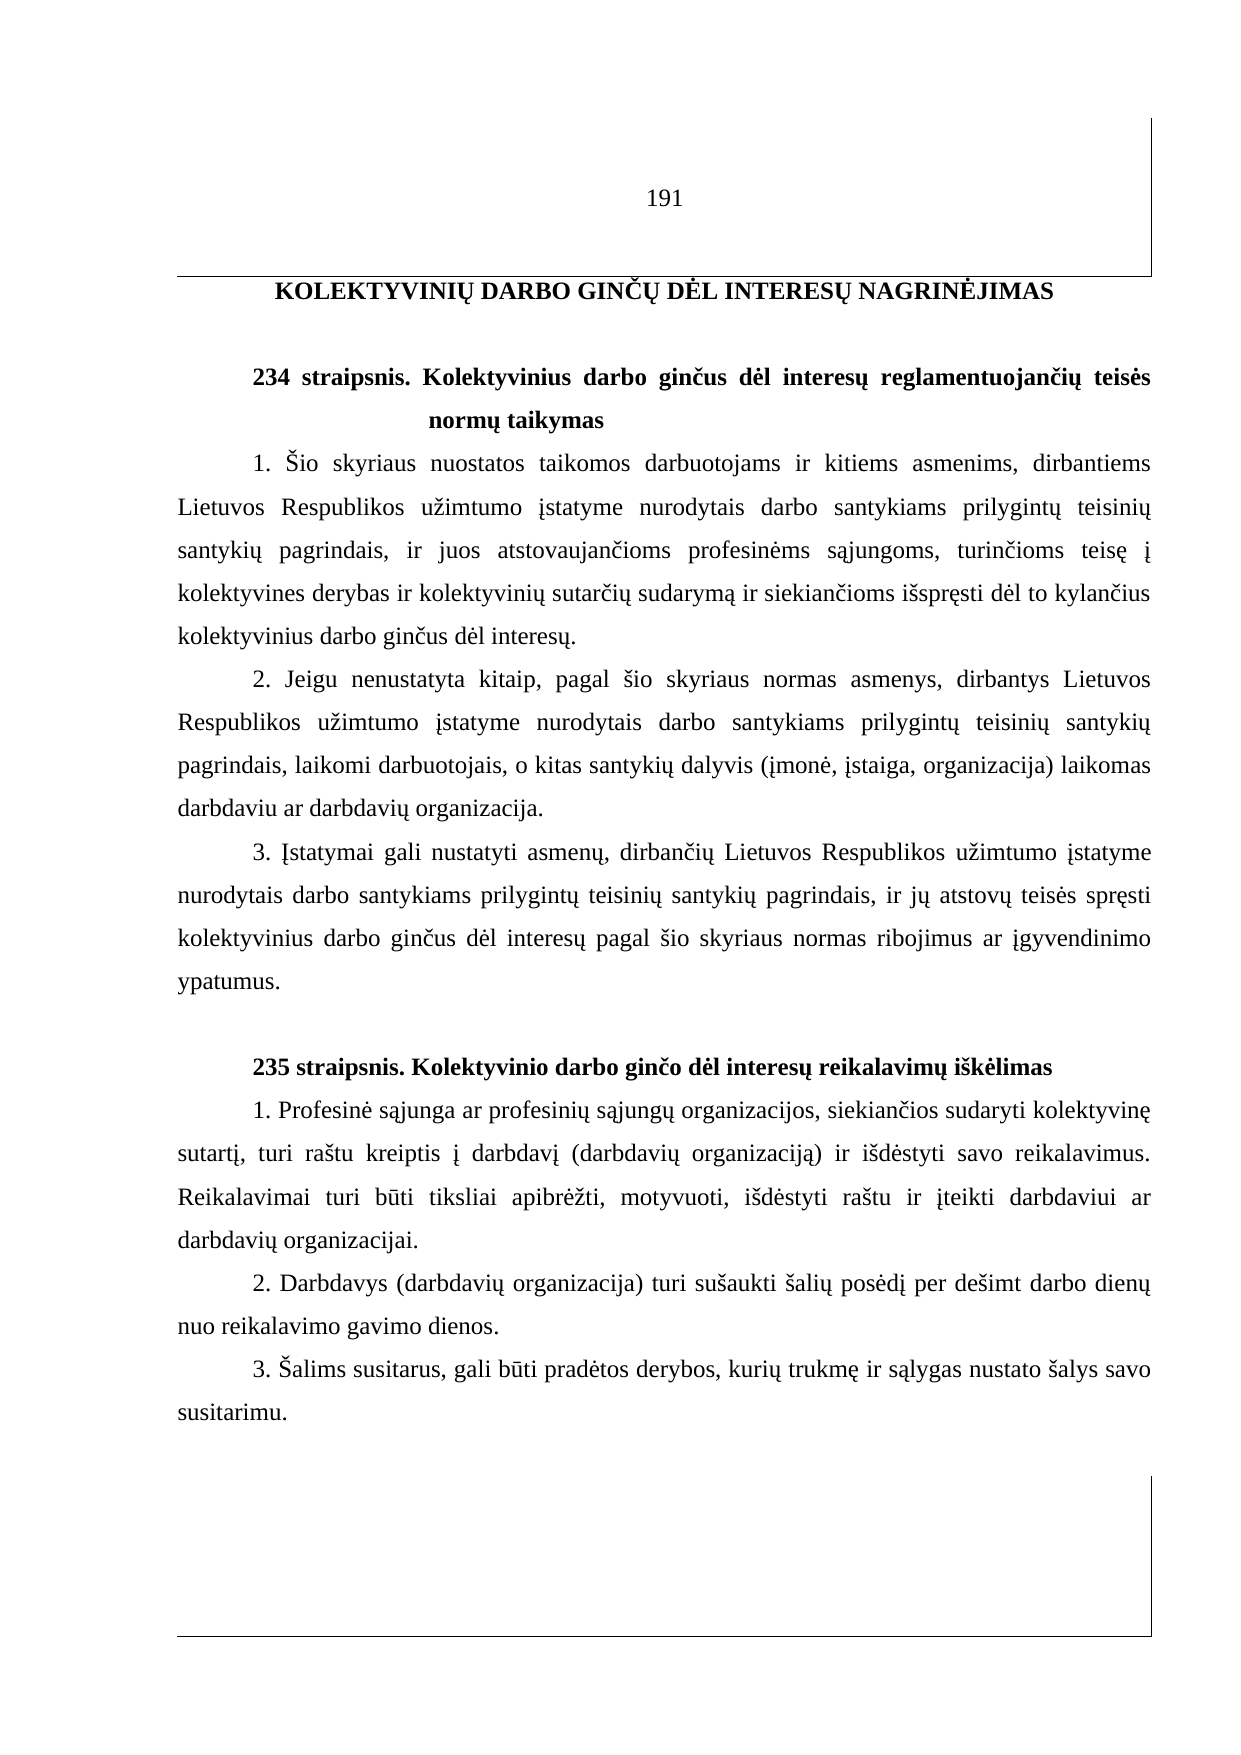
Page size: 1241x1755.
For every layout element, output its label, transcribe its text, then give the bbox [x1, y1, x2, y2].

subtitle 234 straipsnis. Kolektyvinius darbo ginčus dėl interesų reglamentuojančių teisės normų taikymas [252, 362, 1152, 434]
text KOLEKTYVINIŲ DARBO GINČŲ DĖL INTERESŲ NAGRINĖJIMAS [177, 276, 1152, 305]
text 3. Šalims susitarus, gali būti pradėtos derybos, kurių trukmę ir sąlygas nustato šalys savo susitarimu. [177, 1354, 1152, 1426]
text 2. Darbdavys (darbdavių organizacija) turi sušaukti šalių posėdį per dešimt darbo dienų nuo reikalavimo gavimo dienos. [177, 1268, 1152, 1340]
text 1. Profesinė sąjunga ar profesinių sąjungų organizacijos, siekiančios sudaryti kolektyvinę sutartį, turi raštu kreiptis į darbdavį (darbdavių organizaciją) ir išdėstyti savo reikalavimus. Reikalavimai turi būti tiksliai apibrėžti, motyvuoti, išdėstyti raštu ir įteikti darbdaviui ar darbdavių organizacijai. [177, 1095, 1152, 1253]
text 2. Jeigu nenustatyta kitaip, pagal šio skyriaus normas asmenys, dirbantys Lietuvos Respublikos užimtumo įstatyme nurodytais darbo santykiams prilygintų teisinių santykių pagrindais, laikomi darbuotojais, o kitas santykių dalyvis (įmonė, įstaiga, organizacija) laikomas darbdaviu ar darbdavių organizacija. [177, 664, 1152, 822]
subtitle 235 straipsnis. Kolektyvinio darbo ginčo dėl interesų reikalavimų iškėlimas [177, 1052, 1152, 1081]
text 1. Šio skyriaus nuostatos taikomos darbuotojams ir kitiems asmenims, dirbantiems Lietuvos Respublikos užimtumo įstatyme nurodytais darbo santykiams prilygintų teisinių santykių pagrindais, ir juos atstovaujančioms profesinėms sąjungoms, turinčioms teisę į kolektyvines derybas ir kolektyvinių sutarčių sudarymą ir siekiančioms išspręsti dėl to kylančius kolektyvinius darbo ginčus dėl interesų. [177, 448, 1152, 650]
text 3. Įstatymai gali nustatyti asmenų, dirbančių Lietuvos Respublikos užimtumo įstatyme nurodytais darbo santykiams prilygintų teisinių santykių pagrindais, ir jų atstovų teisės spręsti kolektyvinius darbo ginčus dėl interesų pagal šio skyriaus normas ribojimus ar įgyvendinimo ypatumus. [177, 837, 1152, 995]
